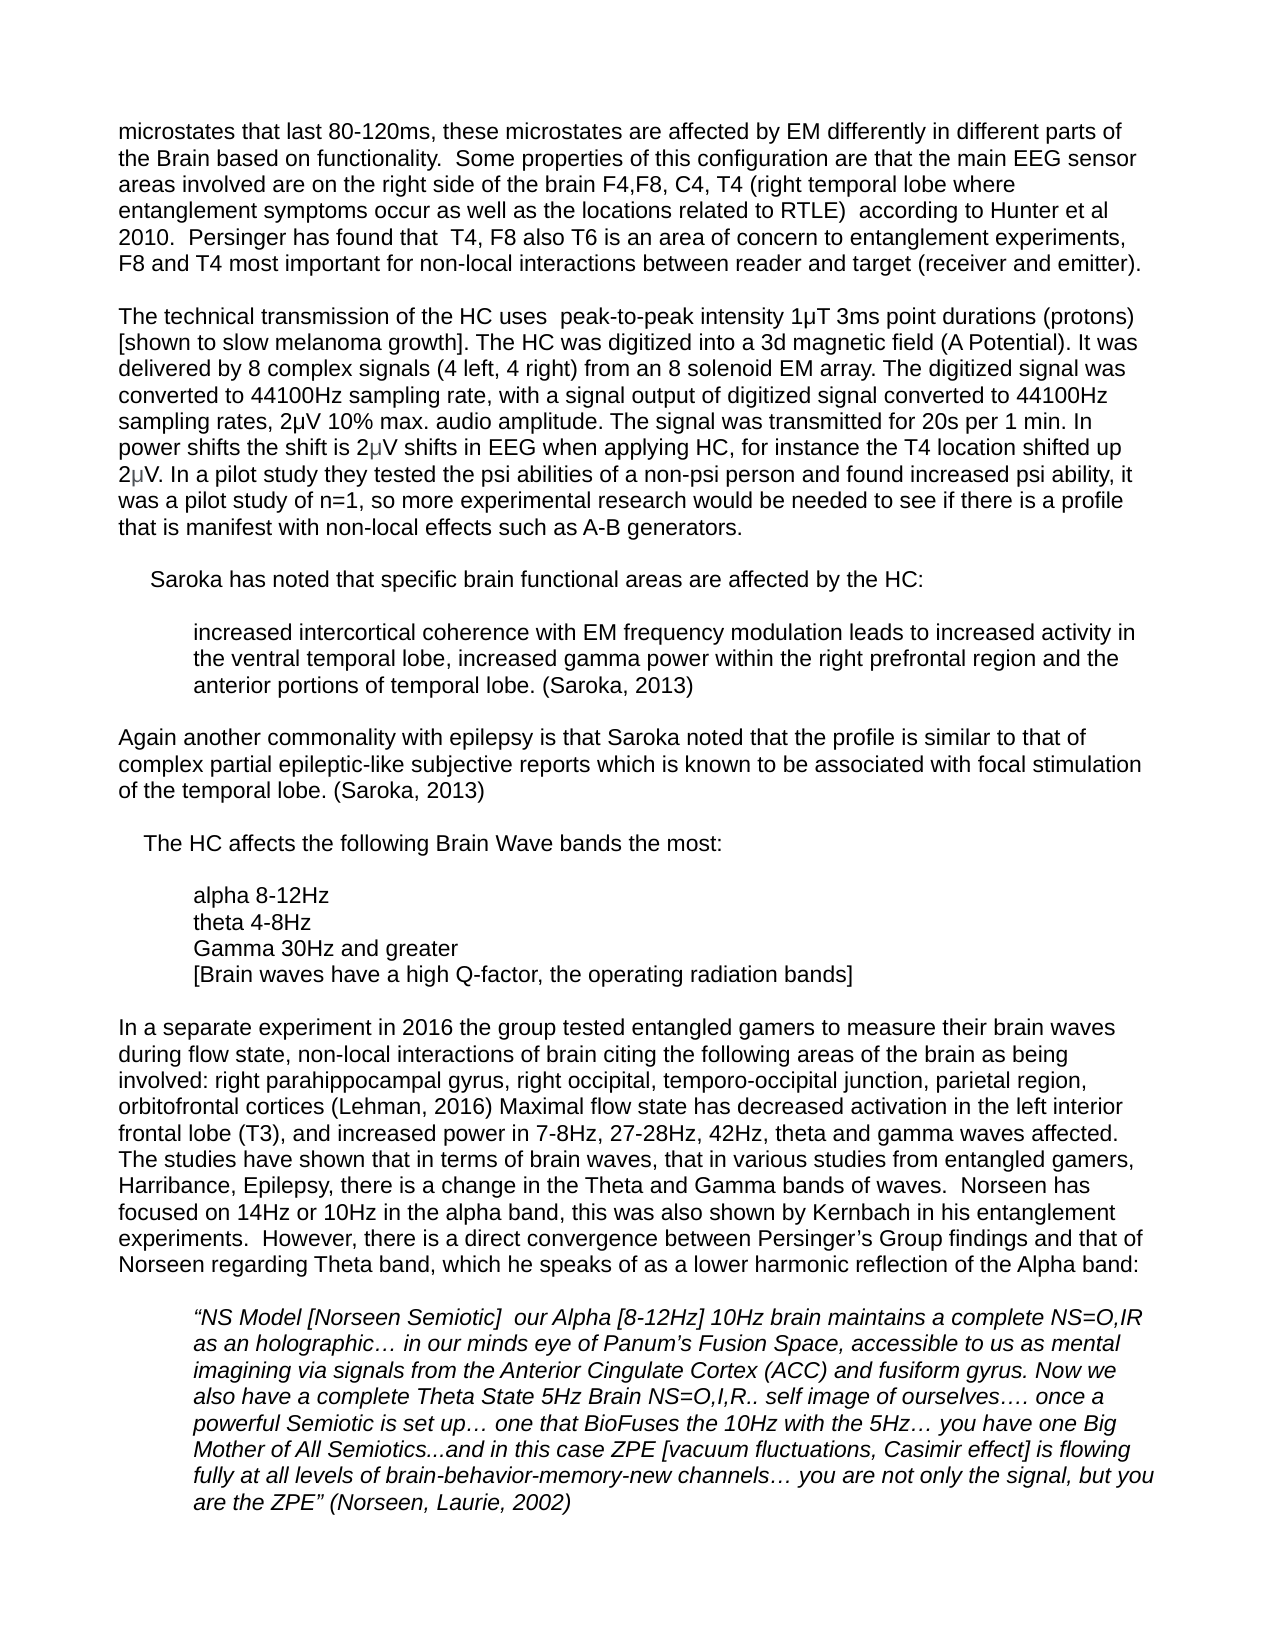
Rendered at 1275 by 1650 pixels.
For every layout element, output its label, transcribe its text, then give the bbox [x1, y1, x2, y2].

text “NS Model [Norseen Semiotic] our Alpha [8-12Hz] 10Hz brain maintains a complete NS=O,IR as an holographic… in our minds eye of Panum’s Fusion Space, accessible to us as mental imagining via signals from the Anterior Cingulate Cortex (ACC) and fusiform gyrus. Now we also have a complete Theta State 5Hz Brain NS=O,I,R.. self image of ourselves…. once a powerful Semiotic is set up… one that BioFuses the 10Hz with the 5Hz… you have one Big Mother of All Semiotics...and in this case ZPE [vacuum fluctuations, Casimir effect] is flowing fully at all levels of brain-behavior-memory-new channels… you are not only the signal, but you are the ZPE” (Norseen, Laurie, 2002) [193, 1304, 1157, 1515]
text Gamma 30Hz and greater [193, 935, 1157, 961]
text [Brain waves have a high Q-factor, the operating radiation bands] [193, 961, 1157, 988]
text Saroka has noted that specific brain functional areas are affected by the HC: [118, 566, 1157, 592]
text In a separate experiment in 2016 the group tested entangled gamers to measure their brain waves during flow state, non-local interactions of brain citing the following areas of the brain as being involved: right parahippocampal gyrus, right occipital, temporo-occipital junction, parietal region, orbitofrontal cortices (Lehman, 2016) Maximal flow state has decreased activation in the left interior frontal lobe (T3), and increased power in 7-8Hz, 27-28Hz, 42Hz, theta and gamma waves affected. [118, 1014, 1157, 1146]
text The studies have shown that in terms of brain waves, that in various studies from entangled gamers, Harribance, Epilepsy, there is a change in the Theta and Gamma bands of waves. Norseen has focused on 14Hz or 10Hz in the alpha band, this was also shown by Kernbach in his entanglement experiments. However, there is a direct convergence between Persinger’s Group findings and that of Norseen regarding Theta band, which he speaks of as a lower harmonic reflection of the Alpha band: [118, 1146, 1157, 1278]
text alpha 8-12Hz [193, 882, 1157, 909]
text The technical transmission of the HC uses peak-to-peak intensity 1μT 3ms point durations (protons) [shown to slow melanoma growth]. The HC was digitized into a 3d magnetic field (A Potential). It was delivered by 8 complex signals (4 left, 4 right) from an 8 solenoid EM array. The digitized signal was converted to 44100Hz sampling rate, with a signal output of digitized signal converted to 44100Hz sampling rates, 2μV 10% max. audio amplitude. The signal was transmitted for 20s per 1 min. In power shifts the shift is 2μV shifts in EEG when applying HC, for instance the T4 location shifted up 2μV. In a pilot study they tested the psi abilities of a non-psi person and found increased psi ability, it was a pilot study of n=1, so more experimental research would be needed to see if there is a profile that is manifest with non-local effects such as A-B generators. [118, 303, 1157, 540]
text Again another commonality with epilepsy is that Saroka noted that the profile is similar to that of complex partial epileptic-like subjective reports which is known to be associated with focal stimulation of the temporal lobe. (Saroka, 2013) [118, 724, 1157, 803]
text microstates that last 80-120ms, these microstates are affected by EM differently in different parts of the Brain based on functionality. Some properties of this configuration are that the main EEG sensor areas involved are on the right side of the brain F4,F8, C4, T4 (right temporal lobe where entanglement symptoms occur as well as the locations related to RTLE) according to Hunter et al 2010. Persinger has found that T4, F8 also T6 is an area of concern to entanglement experiments, F8 and T4 most important for non-local interactions between reader and target (receiver and emitter). [118, 118, 1157, 276]
text theta 4-8Hz [193, 909, 1157, 935]
text The HC affects the following Brain Wave bands the most: [118, 830, 1157, 856]
text increased intercortical coherence with EM frequency modulation leads to increased activity in the ventral temporal lobe, increased gamma power within the right prefrontal region and the anterior portions of temporal lobe. (Saroka, 2013) [193, 619, 1157, 698]
